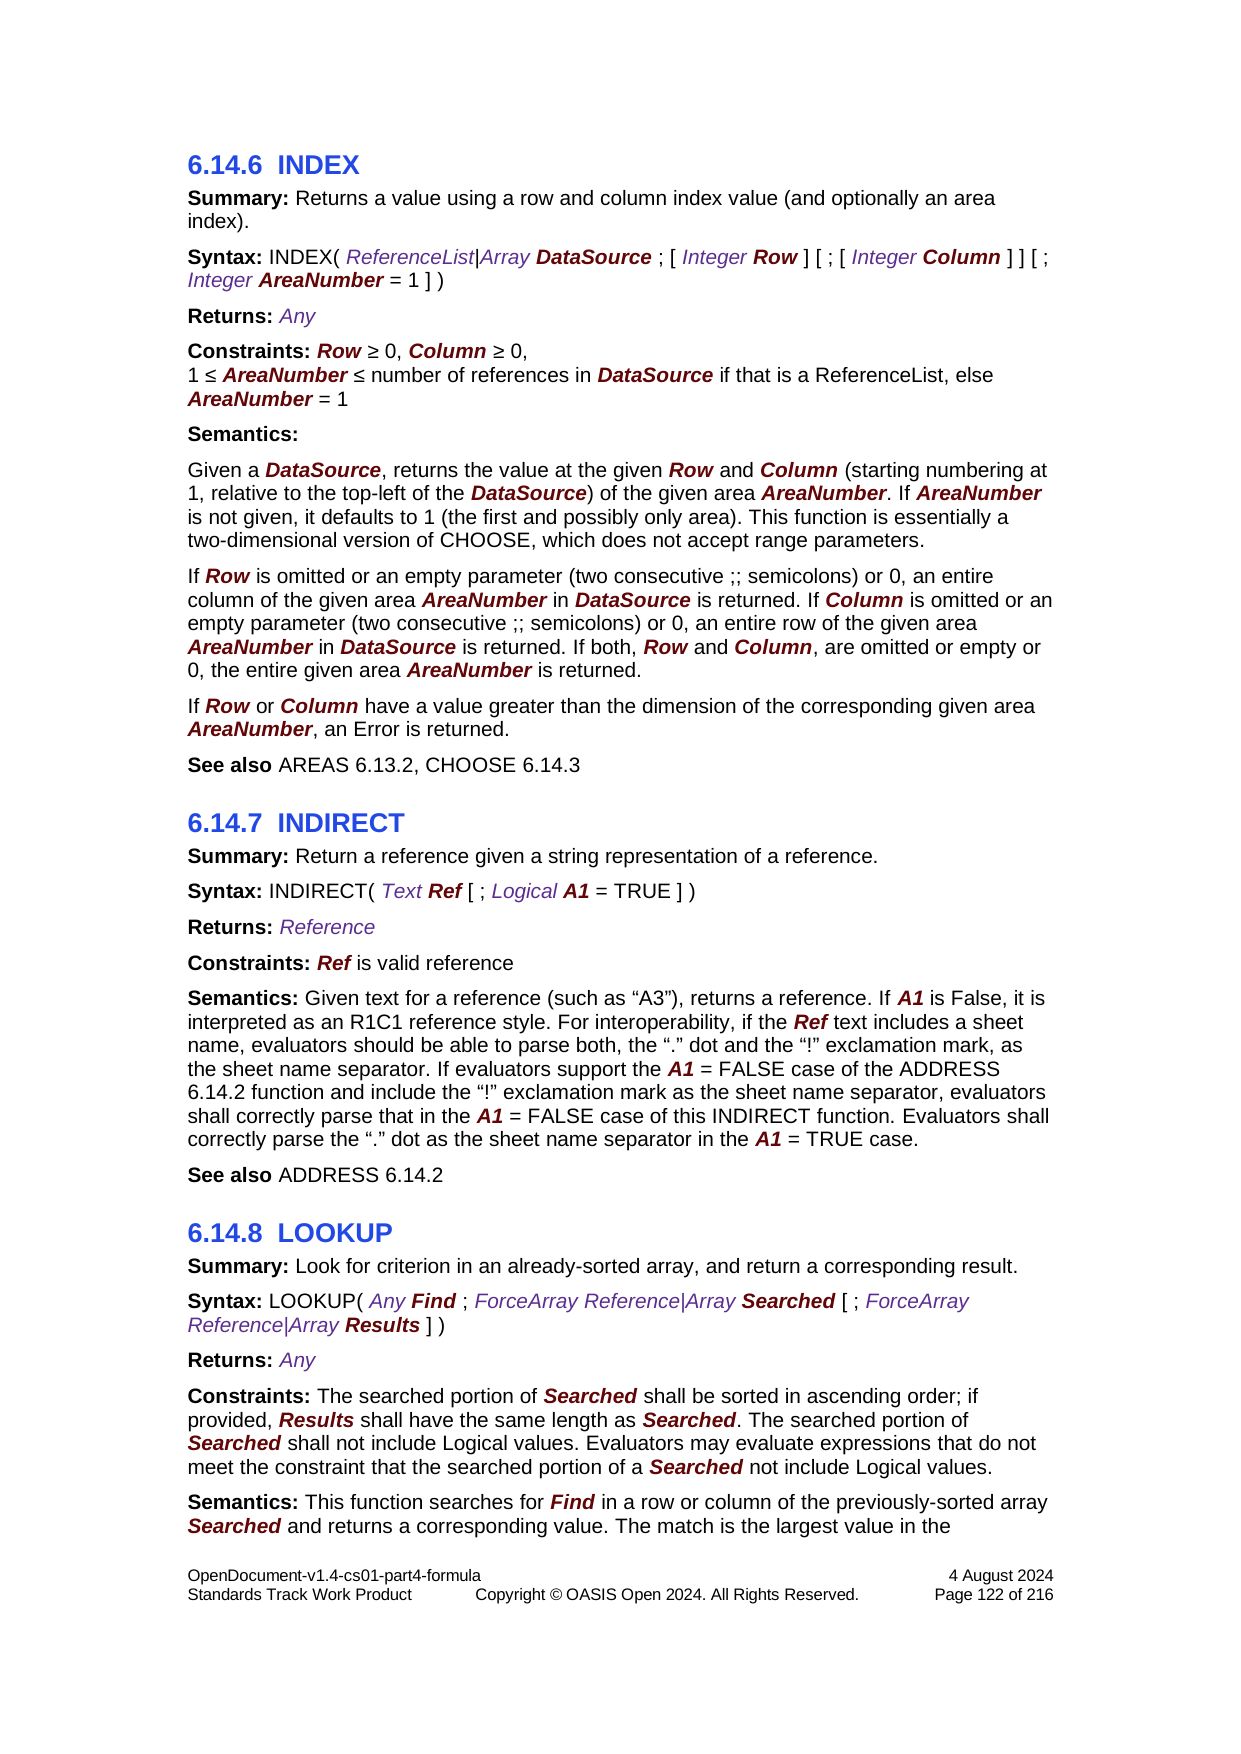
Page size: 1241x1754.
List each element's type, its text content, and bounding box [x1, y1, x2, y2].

text Constraints: Row ≥ 0, Column ≥ 0, 1 ≤ AreaNumber ≤ number of references in DataSource if that is a ReferenceList, else AreaNumber = 1 [187, 340, 1053, 411]
text Returns: Any [187, 1349, 1053, 1372]
subtitle LOOKUP [187, 1218, 1053, 1248]
text If Row or Column have a value greater than the dimension of the corresponding given area AreaNumber, an Error is returned. [187, 694, 1053, 741]
text Syntax: INDEX( ReferenceList|Array DataSource ; [ Integer Row ] [ ; [ Integer Column ] ] [ ; Integer AreaNumber = 1 ] ) [187, 245, 1053, 292]
text Constraints: Ref is valid reference [187, 951, 1053, 974]
text Syntax: LOOKUP( Any Find ; ForceArray Reference|Array Searched [ ; ForceArray Reference|Array Results ] ) [187, 1290, 1053, 1337]
text Given a DataSource, returns the value at the given Row and Column (starting numbering at 1, relative to the top-left of the DataSource) of the given area AreaNumber. If AreaNumber is not given, it defaults to 1 (the first and possibly only area). This function is essentially a two-dimensional version of CHOOSE, which does not accept range parameters. [187, 458, 1053, 552]
text Summary: Look for criterion in an already-sorted array, and return a corresponding result. [187, 1254, 1053, 1278]
subtitle INDIRECT [187, 808, 1053, 838]
text See also ADDRESS 6.14.2 [187, 1163, 1053, 1187]
text Semantics: Given text for a reference (such as “A3”), returns a reference. If A1 is False, it is interpreted as an R1C1 reference style. For interoperability, if the Ref text includes a sheet name, evaluators should be able to parse both, the “.” dot and the “!” exclamation mark, as the sheet name separator. If evaluators support the A1 = FALSE case of the ADDRESS 6.14.2 function and include the “!” exclamation mark as the sheet name separator, evaluators shall correctly parse that in the A1 = FALSE case of this INDIRECT function. Evaluators shall correctly parse the “.” dot as the sheet name separator in the A1 = TRUE case. [187, 987, 1053, 1151]
subtitle INDEX [187, 150, 1053, 180]
text Constraints: The searched portion of Searched shall be sorted in ascending order; if provided, Results shall have the same length as Searched. The searched portion of Searched shall not include Logical values. Evaluators may evaluate expressions that do not meet the constraint that the searched portion of a Searched not include Logical values. [187, 1384, 1053, 1479]
text Syntax: INDIRECT( Text Ref [ ; Logical A1 = TRUE ] ) [187, 880, 1053, 903]
text If Row is omitted or an empty parameter (two consecutive ;; semicolons) or 0, an entire column of the given area AreaNumber in DataSource is returned. If Column is omitted or an empty parameter (two consecutive ;; semicolons) or 0, an entire row of the given area AreaNumber in DataSource is returned. If both, Row and Column, are omitted or empty or 0, the entire given area AreaNumber is returned. [187, 564, 1053, 682]
text Returns: Reference [187, 915, 1053, 939]
text Summary: Return a reference given a string representation of a reference. [187, 844, 1053, 868]
text See also AREAS 6.13.2, CHOOSE 6.14.3 [187, 753, 1053, 777]
text Summary: Returns a value using a row and column index value (and optionally an area index). [187, 186, 1053, 233]
text Semantics: This function searches for Find in a row or column of the previously-sorted array Searched and returns a corresponding value. The match is the largest value in the [187, 1491, 1053, 1538]
text Returns: Any [187, 304, 1053, 328]
text Semantics: [187, 423, 1053, 446]
